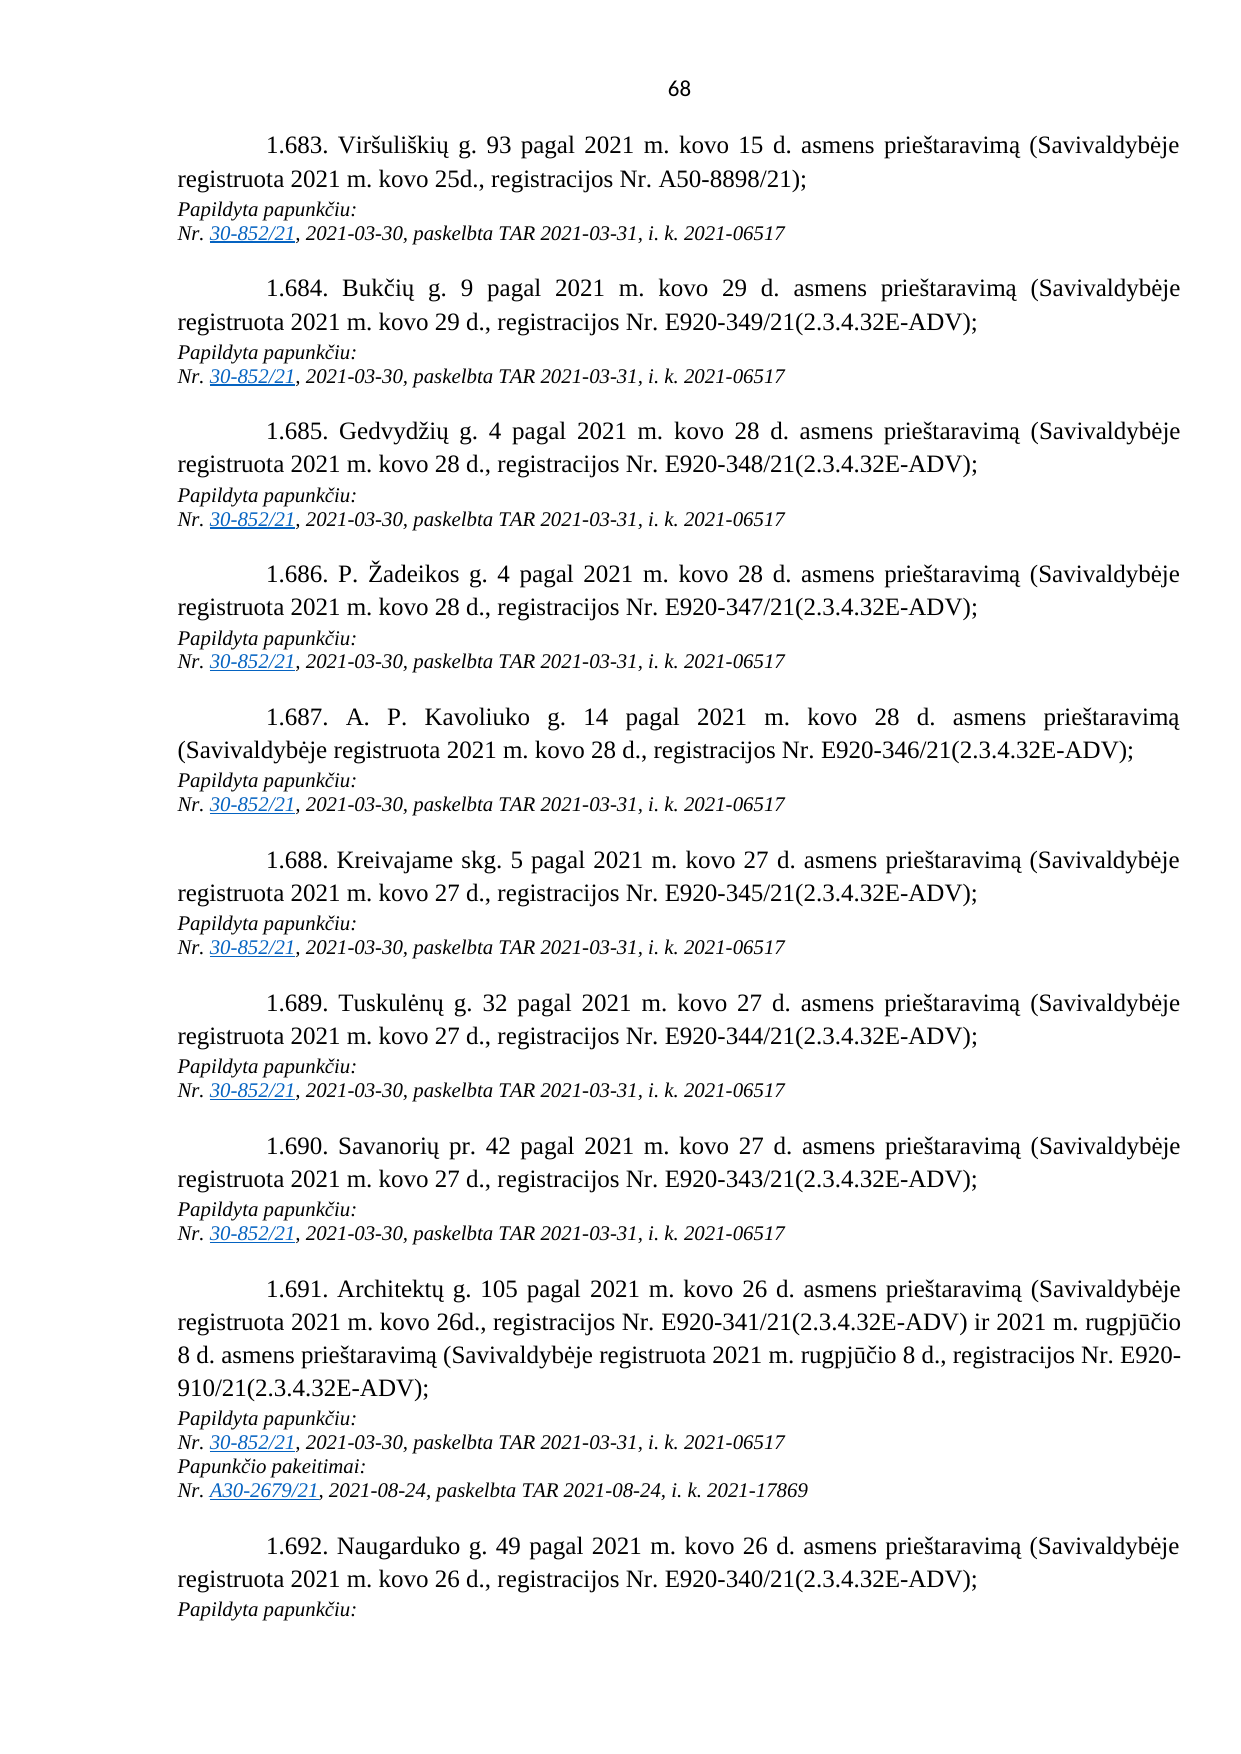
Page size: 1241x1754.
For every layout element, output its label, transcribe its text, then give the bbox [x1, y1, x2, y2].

text Nr. 30-852/21, 2021-03-30, paskelbta TAR 2021-03-31, i. k. 2021-06517 [177, 1221, 1181, 1245]
text Papildyta papunkčiu: [177, 768, 1181, 792]
text Papildyta papunkčiu: [177, 911, 1181, 935]
text 1.687. A. P. Kavoliuko g. 14 pagal 2021 m. kovo 28 d. asmens prieštaravimą (Savivaldybėje registruota 2021 m. kovo 28 d., registracijos Nr. E920-346/21(2.3.4.32E-ADV); [177, 702, 1181, 764]
text Papildyta papunkčiu: [177, 1054, 1181, 1078]
text 1.684. Bukčių g. 9 pagal 2021 m. kovo 29 d. asmens prieštaravimą (Savivaldybėje registruota 2021 m. kovo 29 d., registracijos Nr. E920-349/21(2.3.4.32E-ADV); [177, 273, 1181, 335]
text Nr. 30-852/21, 2021-03-30, paskelbta TAR 2021-03-31, i. k. 2021-06517 [177, 935, 1181, 959]
text 1.692. Naugarduko g. 49 pagal 2021 m. kovo 26 d. asmens prieštaravimą (Savivaldybėje registruota 2021 m. kovo 26 d., registracijos Nr. E920-340/21(2.3.4.32E-ADV); [177, 1531, 1181, 1593]
text Nr. 30-852/21, 2021-03-30, paskelbta TAR 2021-03-31, i. k. 2021-06517 [177, 221, 1181, 245]
text Papildyta papunkčiu: [177, 1406, 1181, 1430]
text Papildyta papunkčiu: [177, 482, 1181, 507]
text Nr. 30-852/21, 2021-03-30, paskelbta TAR 2021-03-31, i. k. 2021-06517 [177, 1078, 1181, 1102]
text Papunkčio pakeitimai: [177, 1454, 1181, 1478]
text Nr. 30-852/21, 2021-03-30, paskelbta TAR 2021-03-31, i. k. 2021-06517 [177, 792, 1181, 816]
text 1.683. Viršuliškių g. 93 pagal 2021 m. kovo 15 d. asmens prieštaravimą (Savivaldybėje registruota 2021 m. kovo 25d., registracijos Nr. A50-8898/21); [177, 131, 1181, 192]
text Papildyta papunkčiu: [177, 1597, 1181, 1621]
text Nr. 30-852/21, 2021-03-30, paskelbta TAR 2021-03-31, i. k. 2021-06517 [177, 507, 1181, 531]
text Nr. 30-852/21, 2021-03-30, paskelbta TAR 2021-03-31, i. k. 2021-06517 [177, 1430, 1181, 1454]
text Papildyta papunkčiu: [177, 339, 1181, 364]
text 1.691. Architektų g. 105 pagal 2021 m. kovo 26 d. asmens prieštaravimą (Savivaldybėje registruota 2021 m. kovo 26d., registracijos Nr. E920-341/21(2.3.4.32E-ADV) ir 2021 m. rugpjūčio 8 d. asmens prieštaravimą (Savivaldybėje registruota 2021 m. rugpjūčio 8 d., registracijos Nr. E920-910/21(2.3.4.32E-ADV); [177, 1274, 1181, 1402]
text Nr. A30-2679/21, 2021-08-24, paskelbta TAR 2021-08-24, i. k. 2021-17869 [177, 1478, 1181, 1502]
text Papildyta papunkčiu: [177, 625, 1181, 649]
text 1.686. P. Žadeikos g. 4 pagal 2021 m. kovo 28 d. asmens prieštaravimą (Savivaldybėje registruota 2021 m. kovo 28 d., registracijos Nr. E920-347/21(2.3.4.32E-ADV); [177, 559, 1181, 621]
text 1.685. Gedvydžių g. 4 pagal 2021 m. kovo 28 d. asmens prieštaravimą (Savivaldybėje registruota 2021 m. kovo 28 d., registracijos Nr. E920-348/21(2.3.4.32E-ADV); [177, 416, 1181, 478]
text Nr. 30-852/21, 2021-03-30, paskelbta TAR 2021-03-31, i. k. 2021-06517 [177, 364, 1181, 388]
text 1.690. Savanorių pr. 42 pagal 2021 m. kovo 27 d. asmens prieštaravimą (Savivaldybėje registruota 2021 m. kovo 27 d., registracijos Nr. E920-343/21(2.3.4.32E-ADV); [177, 1131, 1181, 1193]
text Nr. 30-852/21, 2021-03-30, paskelbta TAR 2021-03-31, i. k. 2021-06517 [177, 649, 1181, 673]
text 1.689. Tuskulėnų g. 32 pagal 2021 m. kovo 27 d. asmens prieštaravimą (Savivaldybėje registruota 2021 m. kovo 27 d., registracijos Nr. E920-344/21(2.3.4.32E-ADV); [177, 988, 1181, 1050]
text 1.688. Kreivajame skg. 5 pagal 2021 m. kovo 27 d. asmens prieštaravimą (Savivaldybėje registruota 2021 m. kovo 27 d., registracijos Nr. E920-345/21(2.3.4.32E-ADV); [177, 845, 1181, 907]
text Papildyta papunkčiu: [177, 1197, 1181, 1221]
text Papildyta papunkčiu: [177, 197, 1181, 221]
